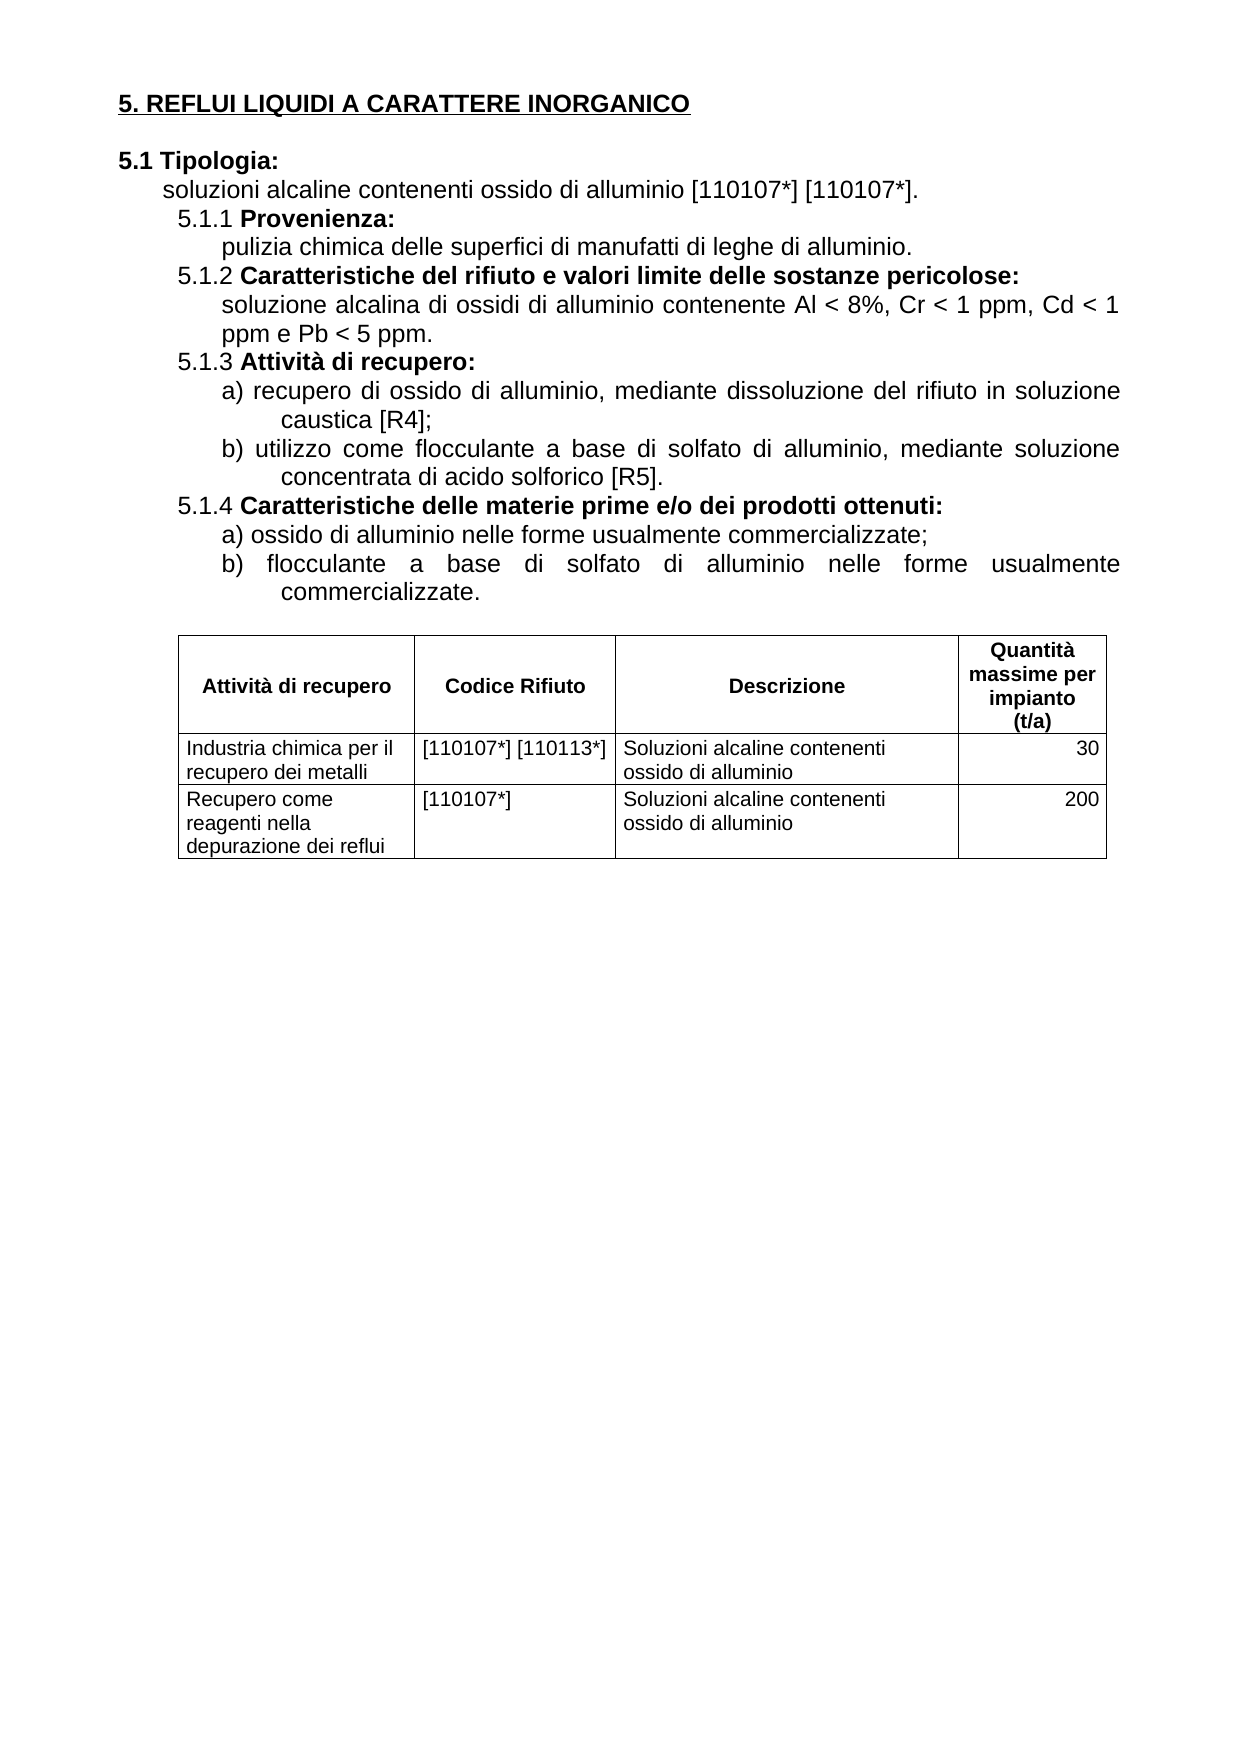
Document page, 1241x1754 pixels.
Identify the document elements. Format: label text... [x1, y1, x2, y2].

text b) utilizzo come flocculante a base di solfato di alluminio, mediante soluzione concentrata di acido solforico [R5]. [221, 434, 1122, 491]
text soluzione alcalina di ossidi di alluminio contenente Al < 8%, Cr < 1 ppm, Cd < 1 ppm e Pb < 5 ppm. [221, 290, 1122, 347]
text pulizia chimica delle superfici di manufatti di leghe di alluminio. [221, 232, 1122, 261]
table_header Attività di recupero [179, 636, 414, 733]
table_cell 200 [959, 785, 1106, 858]
table_cell [110107*] [415, 785, 615, 858]
text 5.1.3 Attività di recupero: [177, 347, 1122, 376]
table_cell Industria chimica per il recupero dei metalli [179, 734, 414, 784]
table_cell 30 [959, 734, 1106, 784]
table_cell Soluzioni alcaline contenenti ossido di alluminio [616, 785, 958, 858]
text soluzioni alcaline contenenti ossido di alluminio [110107*] [110107*]. [162, 175, 1122, 204]
text b) flocculante a base di solfato di alluminio nelle forme usualmente commercializzate. [221, 549, 1122, 606]
text 5.1.2 Caratteristiche del rifiuto e valori limite delle sostanze pericolose: [177, 261, 1122, 290]
text 5.1.4 Caratteristiche delle materie prime e/o dei prodotti ottenuti: [177, 491, 1122, 520]
table_header Quantità massime per impianto (t/a) [959, 636, 1106, 733]
subtitle 5.1 Tipologia: [118, 146, 1122, 175]
text a) recupero di ossido di alluminio, mediante dissoluzione del rifiuto in soluzione caustica [R4]; [221, 376, 1122, 434]
table_cell Recupero come reagenti nella depurazione dei reflui [179, 785, 414, 858]
text 5.1.1 Provenienza: [177, 204, 1122, 232]
table_cell Soluzioni alcaline contenenti ossido di alluminio [616, 734, 958, 784]
table_header Codice Rifiuto [415, 636, 615, 733]
text 5. REFLUI LIQUIDI A CARATTERE INORGANICO [118, 89, 1122, 117]
table_header Descrizione [616, 636, 958, 733]
table_cell [110107*] [110113*] [415, 734, 615, 784]
text a) ossido di alluminio nelle forme usualmente commercializzate; [221, 520, 1122, 549]
